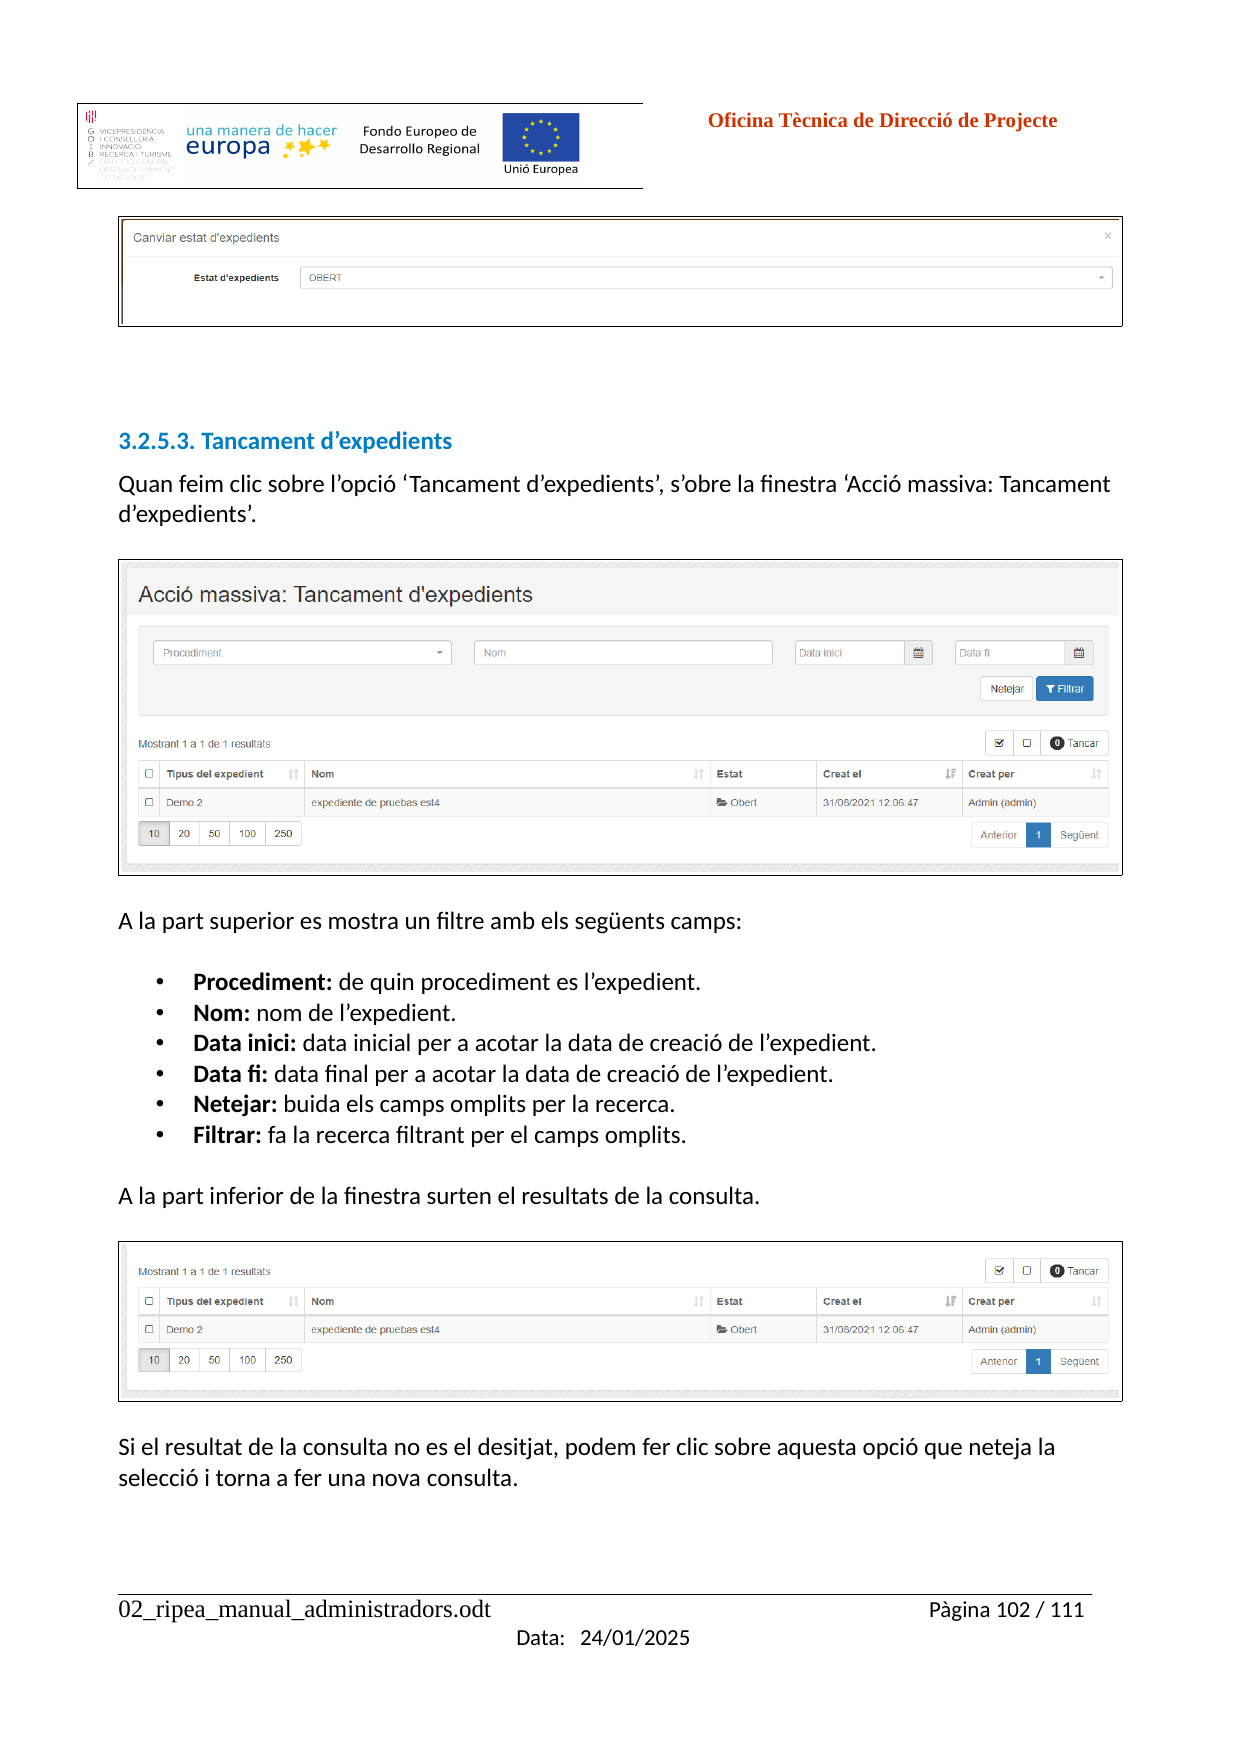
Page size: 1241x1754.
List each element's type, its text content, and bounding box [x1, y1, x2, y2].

picture [121, 562, 1119, 872]
text Quan feim clic sobre l’opció ‘Tancament d’expedients’, s’obre la finestra ‘Acció massiva: Tancament d’expedients’. [118, 468, 1122, 529]
list Procediment: de quin procediment es l’expedient. [156, 966, 1122, 997]
list Data fi: data final per a acotar la data de creació de l’expedient. [156, 1058, 1122, 1088]
picture [184, 108, 585, 182]
subtitle 3.2.5.3. Tancament d’expedients [118, 425, 1122, 455]
picture [121, 219, 1119, 324]
picture [82, 108, 178, 182]
picture [121, 1244, 1119, 1398]
list Filtrar: fa la recerca filtrant per el camps omplits. [156, 1119, 1122, 1149]
list Netejar: buida els camps omplits per la recerca. [156, 1088, 1122, 1119]
text Si el resultat de la consulta no es el desitjat, podem fer clic sobre aquesta opció que neteja la selecció i torna a fer una nova consulta. [118, 1431, 1122, 1492]
text A la part superior es mostra un filtre amb els següents camps: [118, 905, 1122, 936]
list Data inici: data inicial per a acotar la data de creació de l’expedient. [156, 1027, 1122, 1058]
text A la part inferior de la finestra surten el resultats de la consulta. [118, 1180, 1122, 1211]
list Nom: nom de l’expedient. [156, 997, 1122, 1027]
